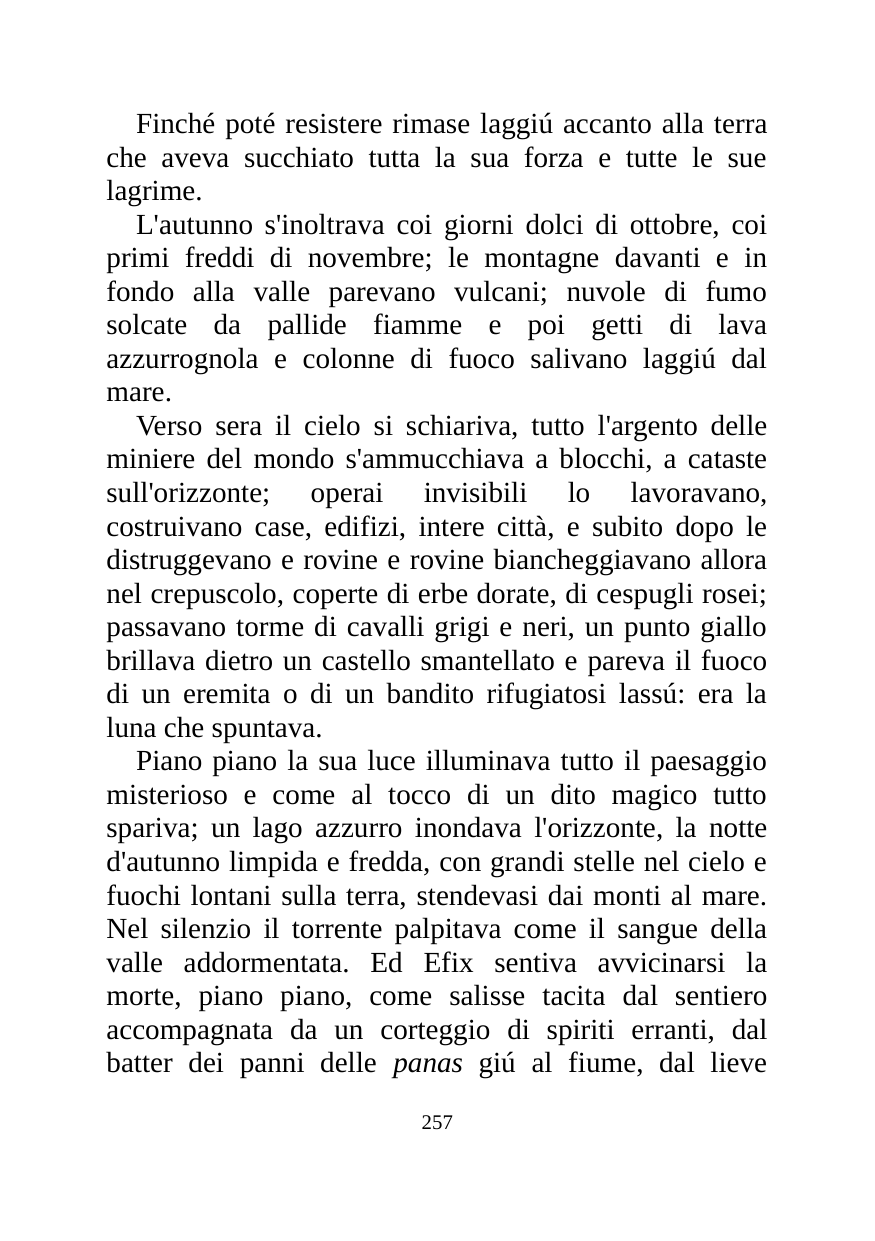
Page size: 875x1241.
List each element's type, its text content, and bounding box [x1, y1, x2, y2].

text L'autunno s'inoltrava coi giorni dolci di ottobre, coi primi freddi di novembre; le montagne davanti e in fondo alla valle parevano vulcani; nuvole di fumo solcate da pallide fiamme e poi getti di lava azzurrognola e colonne di fuoco salivano laggiú dal mare. [106, 207, 768, 408]
text Finché poté resistere rimase laggiú accanto alla terra che aveva succhiato tutta la sua forza e tutte le sue lagrime. [106, 106, 768, 207]
text Verso sera il cielo si schiariva, tutto l'argento delle miniere del mondo s'ammucchiava a blocchi, a cataste sull'orizzonte; operai invisibili lo lavoravano, costruivano case, edifizi, intere città, e subito dopo le distruggevano e rovine e rovine biancheggiavano allora nel crepuscolo, coperte di erbe dorate, di cespugli rosei; passavano torme di cavalli grigi e neri, un punto giallo brillava dietro un castello smantellato e pareva il fuoco di un eremita o di un bandito rifugiatosi lassú: era la luna che spuntava. [106, 408, 768, 743]
text Piano piano la sua luce illuminava tutto il paesaggio misterioso e come al tocco di un dito magico tutto spariva; un lago azzurro inondava l'orizzonte, la notte d'autunno limpida e fredda, con grandi stelle nel cielo e fuochi lontani sulla terra, stendevasi dai monti al mare. Nel silenzio il torrente palpitava come il sangue della valle addormentata. Ed Efix sentiva avvicinarsi la morte, piano piano, come salisse tacita dal sentiero accompagnata da un corteggio di spiriti erranti, dal batter dei panni delle panas giú al fiume, dal lieve [106, 743, 768, 1079]
